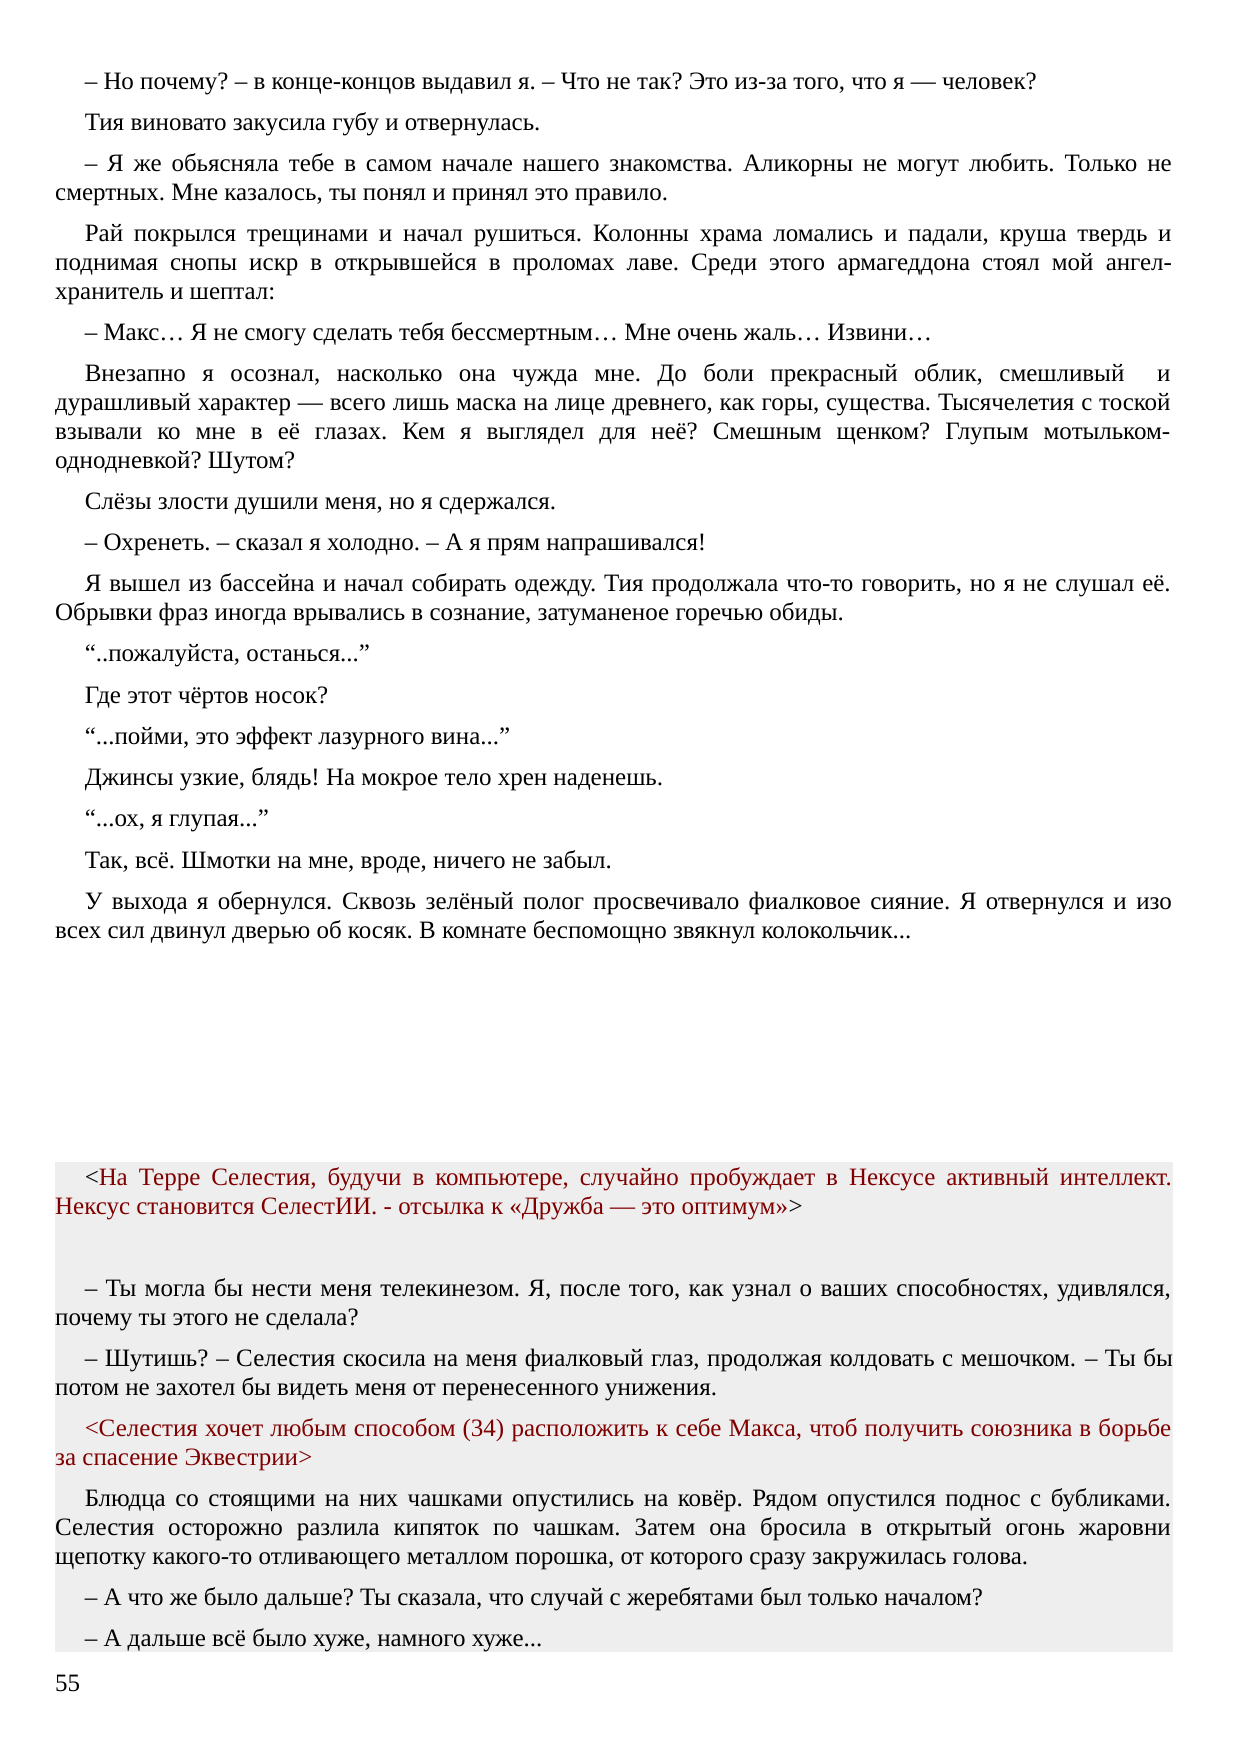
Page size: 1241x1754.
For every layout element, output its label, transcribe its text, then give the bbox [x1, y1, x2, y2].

text Слёзы злости душили меня, но я сдержался. [55, 486, 1173, 515]
text Я вышел из бассейна и начал собирать одежду. Тия продолжала что-то говорить, но я не слушал её. Обрывки фраз иногда врывались в сознание, затуманеное горечью обиды. [55, 568, 1173, 626]
text <На Терре Селестия, будучи в компьютере, случайно пробуждает в Нексусе активный интеллект. Нексус становится СелестИИ. - отсылка к «Дружба — это оптимум»> [55, 1162, 1173, 1220]
text “...ох, я глупая...” [55, 803, 1173, 832]
text – А дальше всё было хуже, намного хуже... [55, 1623, 1173, 1652]
text “...пойми, это эффект лазурного вина...” [55, 721, 1173, 750]
text Внезапно я осознал, насколько она чужда мне. До боли прекрасный облик, смешливый и дурашливый характер — всего лишь маска на лице древнего, как горы, существа. Тысячелетия с тоской взывали ко мне в её глазах. Кем я выглядел для неё? Смешным щенком? Глупым мотыльком-однодневкой? Шутом? [55, 358, 1173, 473]
text <Селестия хочет любым способом (34) расположить к себе Макса, чтоб получить союзника в борьбе за спасение Эквестрии> [55, 1413, 1173, 1471]
text Рай покрылся трещинами и начал рушиться. Колонны храма ломались и падали, круша твердь и поднимая снопы искр в открывшейся в проломах лаве. Среди этого армагеддона стоял мой ангел-хранитель и шептал: [55, 218, 1173, 305]
text У выхода я обернулся. Сквозь зелёный полог просвечивало фиалковое сияние. Я отвернулся и изо всех сил двинул дверью об косяк. В комнате беспомощно звякнул колокольчик... [55, 886, 1173, 943]
text Где этот чёртов носок? [55, 680, 1173, 708]
text “..пожалуйста, останься...” [55, 638, 1173, 667]
text Тия виновато закусила губу и отвернулась. [55, 107, 1173, 136]
text Джинсы узкие, блядь! На мокрое тело хрен наденешь. [55, 762, 1173, 791]
text Блюдца со стоящими на них чашками опустились на ковёр. Рядом опустился поднос с бубликами. Селестия осторожно разлила кипяток по чашкам. Затем она бросила в открытый огонь жаровни щепотку какого-то отливающего металлом порошка, от которого сразу закружилась голова. [55, 1483, 1173, 1570]
text – Ты могла бы нести меня телекинезом. Я, после того, как узнал о ваших способностях, удивлялся, почему ты этого не сделала? [55, 1273, 1173, 1331]
text – Охренеть. – сказал я холодно. – А я прям напрашивался! [55, 527, 1173, 556]
text Так, всё. Шмотки на мне, вроде, ничего не забыл. [55, 845, 1173, 873]
text – Я же обьясняла тебе в самом начале нашего знакомства. Аликорны не могут любить. Только не смертных. Мне казалось, ты понял и принял это правило. [55, 148, 1173, 206]
text – А что же было дальше? Ты сказала, что случай с жеребятами был только началом? [55, 1582, 1173, 1611]
text – Шутишь? – Селестия скосила на меня фиалковый глаз, продолжая колдовать с мешочком. – Ты бы потом не захотел бы видеть меня от перенесенного унижения. [55, 1343, 1173, 1401]
text – Но почему? – в конце-концов выдавил я. – Что не так? Это из-за того, что я — человек? [55, 66, 1173, 95]
text – Макс… Я не смогу сделать тебя бессмертным… Мне очень жаль… Извини… [55, 317, 1173, 346]
